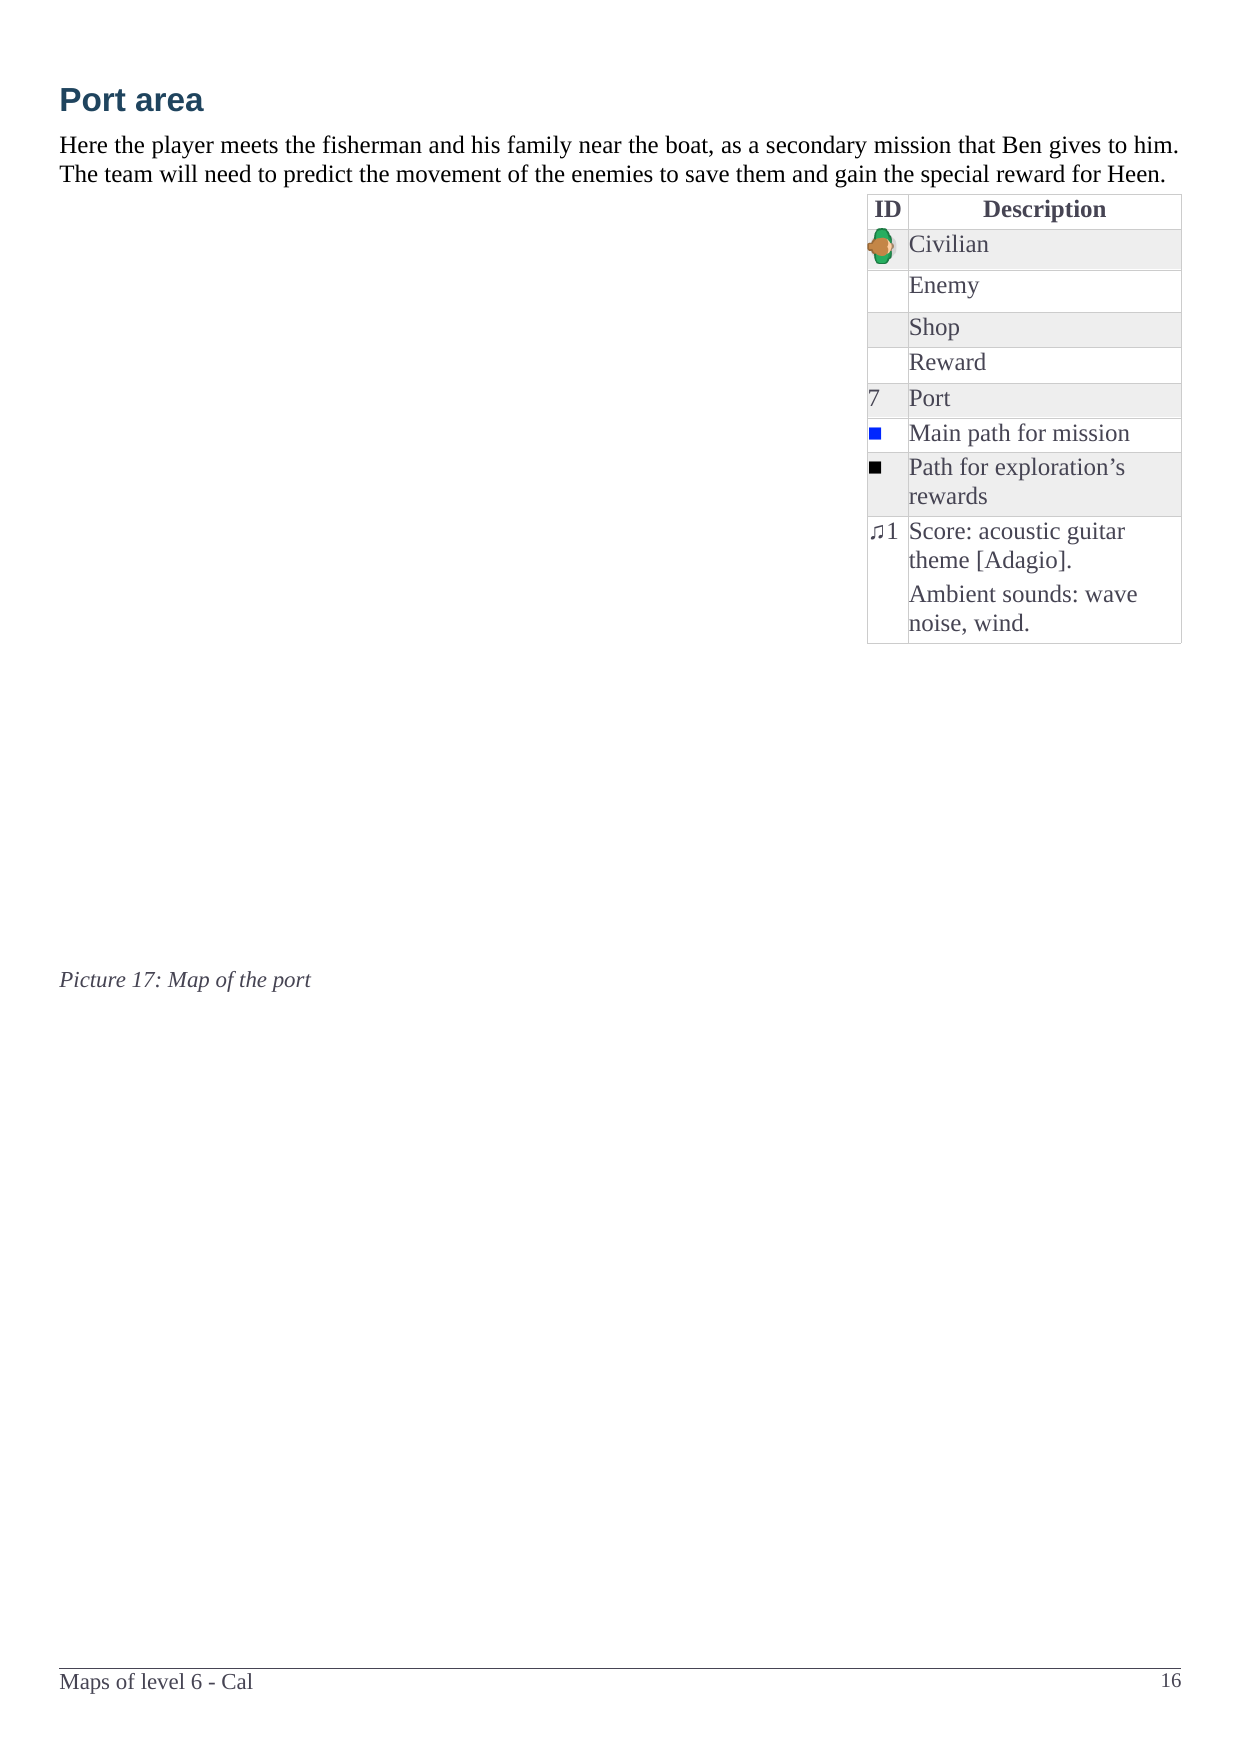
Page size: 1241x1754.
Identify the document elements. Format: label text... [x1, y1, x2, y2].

table_cell Score: acoustic guitar theme [Adagio]. Ambient sounds: wave noise, wind. [909, 517, 1181, 643]
picture [867, 228, 897, 264]
table_header [64, 973, 70, 980]
table_header ID [868, 195, 908, 229]
table_cell Shop [909, 313, 1181, 347]
table_header Description [909, 195, 1181, 229]
table_cell [868, 348, 908, 383]
table_cell [868, 230, 908, 269]
table_cell ♫1 [868, 517, 908, 643]
table_header [59, 194, 849, 998]
table_cell ■ [868, 419, 908, 452]
table_header [850, 194, 1181, 998]
subtitle Port area [59, 80, 1181, 118]
table_cell Path for exploration’s rewards [909, 453, 1181, 516]
table_cell Civilian [909, 230, 1181, 269]
table_cell Enemy [909, 271, 1181, 312]
table_cell ■ [868, 453, 908, 516]
table_cell [868, 271, 908, 312]
table_cell [868, 313, 908, 347]
table_cell Port [909, 384, 1181, 417]
table_cell Main path for mission [909, 419, 1181, 452]
table_cell Reward [909, 348, 1181, 383]
table_cell 7 [868, 384, 908, 417]
text Here the player meets the fisherman and his family near the boat, as a secondary mission that Ben gives to him. The team will need to predict the movement of the enemies to save them and gain the special reward for Heen. [59, 131, 1181, 188]
